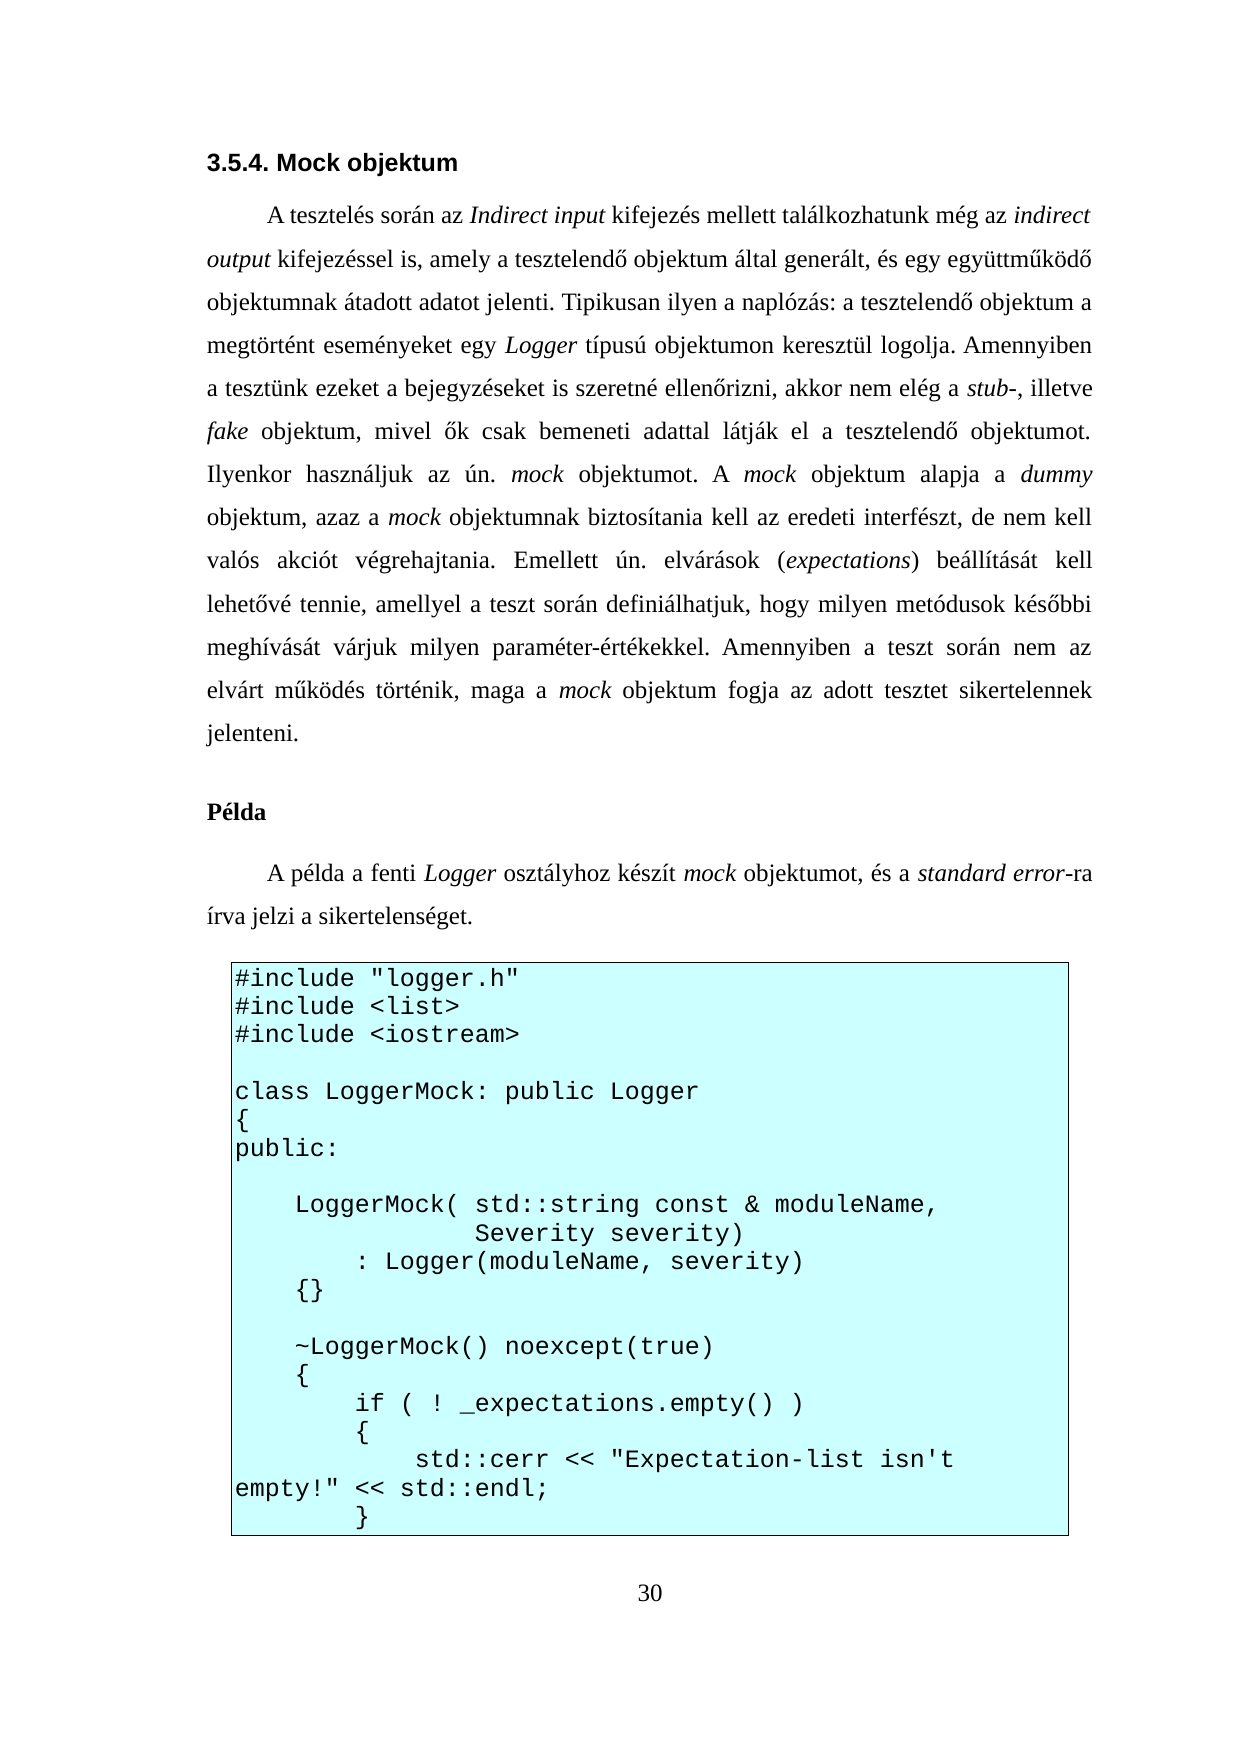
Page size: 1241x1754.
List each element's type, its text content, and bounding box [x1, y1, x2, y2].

text A tesztelés során az Indirect input kifejezés mellett találkozhatunk még az indirect output kifejezéssel is, amely a tesztelendő objektum által generált, és egy együttműködő objektumnak átadott adatot jelenti. Tipikusan ilyen a naplózás: a tesztelendő objektum a megtörtént eseményeket egy Logger típusú objektumon keresztül logolja. Amennyiben a tesztünk ezeket a bejegyzéseket is szeretné ellenőrizni, akkor nem elég a stub-, illetve fake objektum, mivel ők csak bemeneti adattal látják el a tesztelendő objektumot. Ilyenkor használjuk az ún. mock objektumot. A mock objektum alapja a dummy objektum, azaz a mock objektumnak biztosítania kell az eredeti interfészt, de nem kell valós akciót végrehajtania. Emellett ún. elvárások (expectations) beállítását kell lehetővé tennie, amellyel a teszt során definiálhatjuk, hogy milyen metódusok későbbi meghívását várjuk milyen paraméter-értékekkel. Amennyiben a teszt során nem az elvárt működés történik, maga a mock objektum fogja az adott tesztet sikertelennek jelenteni. [207, 201, 1093, 747]
text A példa a fenti Logger osztályhoz készít mock objektumot, és a standard error-ra írva jelzi a sikertelenséget. [207, 858, 1093, 929]
text #include "logger.h" #include <list> #include <iostream> class LoggerMock: public Logger { public: LoggerMock( std::string const & moduleName, Severity severity) : Logger(moduleName, severity) {} ~LoggerMock() noexcept(true) { if ( ! _expectations.empty() ) { std::cerr << "Expectation-list isn't empty!" << std::endl; } [232, 963, 1068, 1535]
subtitle Mock objektum [207, 148, 1093, 176]
text Példa [207, 797, 1093, 826]
